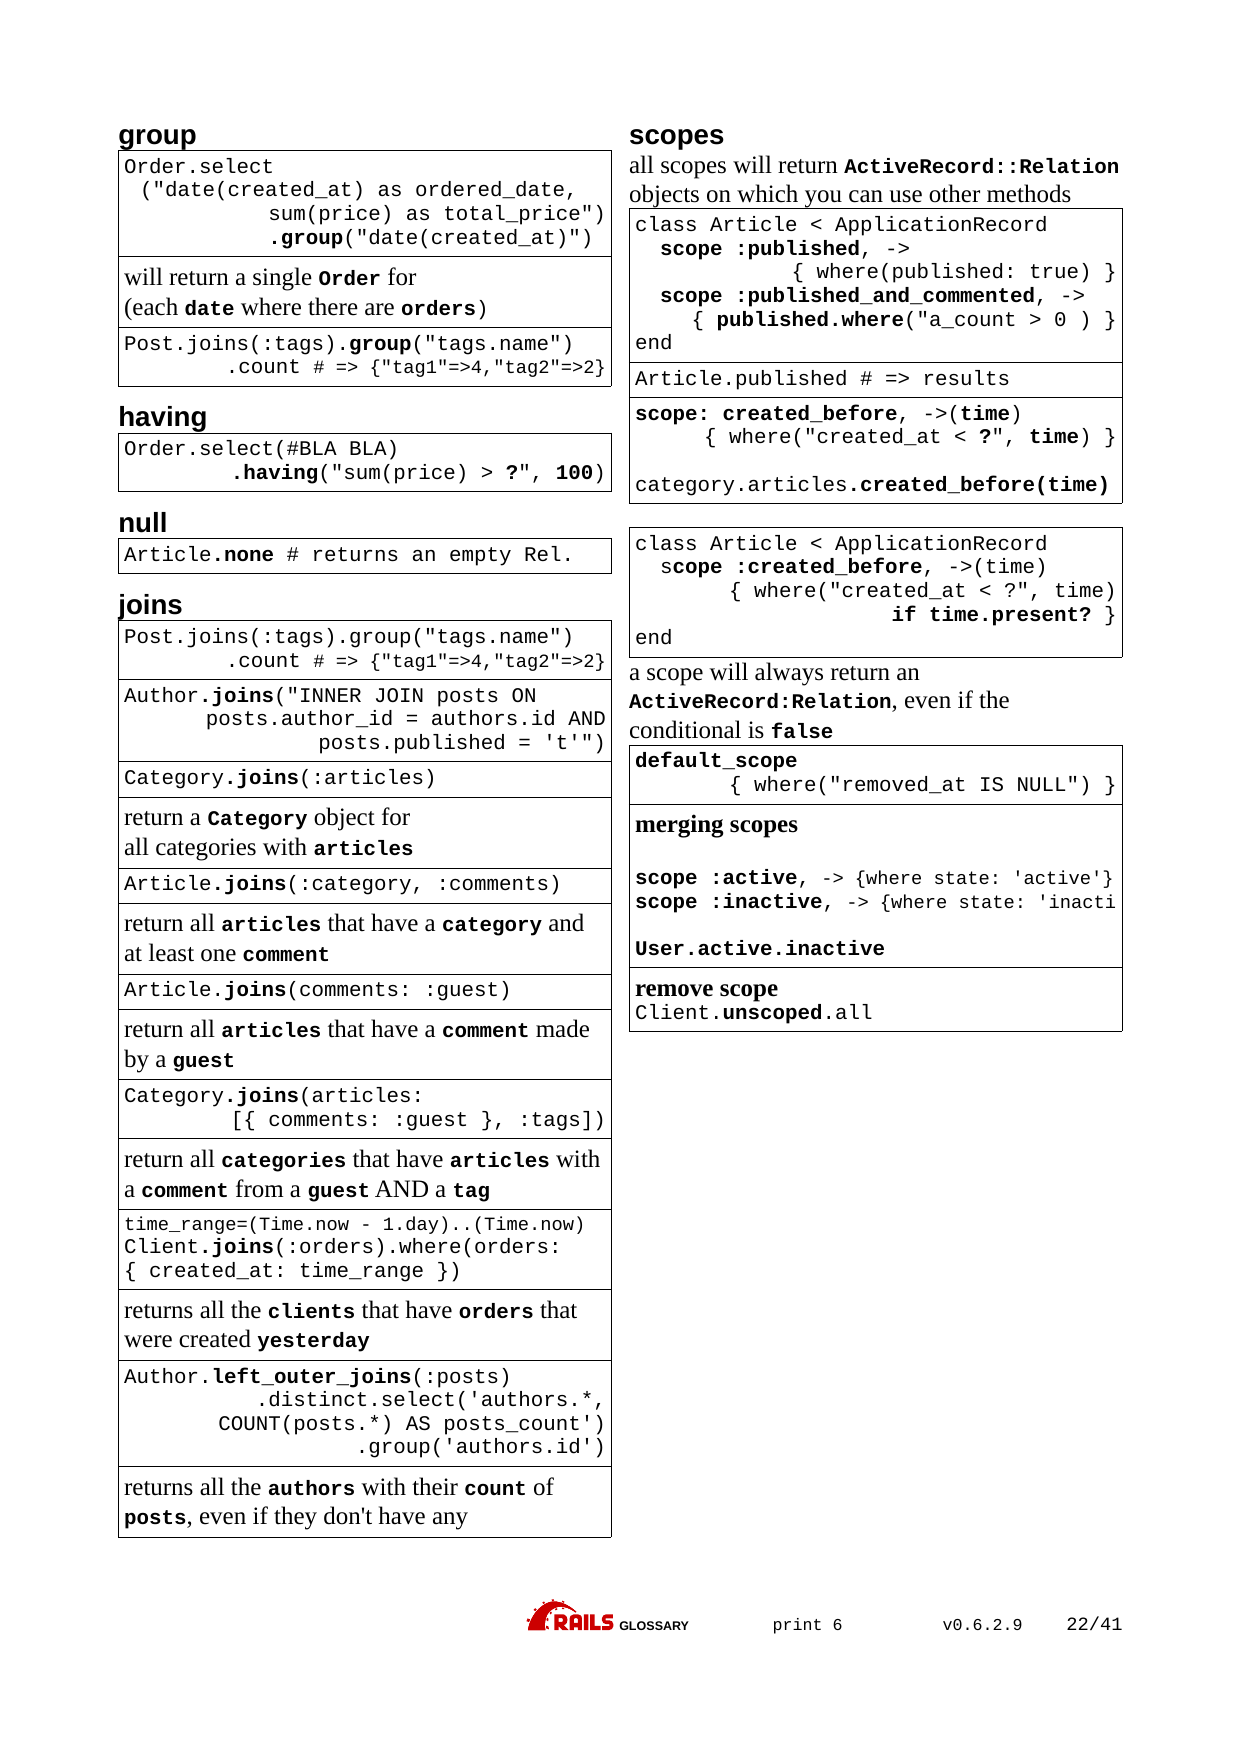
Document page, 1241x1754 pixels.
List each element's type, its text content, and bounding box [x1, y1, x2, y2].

text all scopes will return ActiveRecord::Relation objects on which you can use other methods [629, 150, 1122, 208]
subtitle group [118, 118, 611, 150]
table_cell remove scope Client.unscoped.all [630, 968, 1122, 1031]
table_cell time_range=(Time.now - 1.day)..(Time.now) Client.joins(:orders).where(orders: { created_at: time_range }) [119, 1210, 611, 1289]
text a scope will always return an ActiveRecord:Relation, even if the conditional is false [629, 658, 1122, 745]
table_cell will return a single Order for (each date where there are orders) [119, 257, 611, 327]
subtitle having [118, 401, 611, 432]
table_header class Article < ApplicationRecord scope :published, -> { where(published: true) } scope :published_and_commented, -> { published.where("a_count > 0 ) } end [630, 209, 1122, 362]
table_header class Article < ApplicationRecord scope :created_before, ->(time) { where("created_at < ?", time) if time.present? } end [630, 528, 1122, 657]
table_cell returns all the authors with their count of posts, even if they don't have any [119, 1467, 611, 1537]
table_header default_scope { where("removed_at IS NULL") } [630, 746, 1122, 803]
table_cell Article.joins(comments: :guest) [119, 975, 611, 1009]
table_cell Author.left_outer_joins(:posts) .distinct.select('authors.*, COUNT(posts.*) AS posts_count') .group('authors.id') [119, 1361, 611, 1466]
subtitle joins [118, 588, 611, 620]
table_cell scope: created_before, ->(time) { where("created_at < ?", time) } category.articles.created_before(time) [630, 398, 1122, 503]
subtitle scopes [629, 118, 1122, 150]
table_cell Category.joins(articles: [{ comments: :guest }, :tags]) [119, 1080, 611, 1138]
table_cell returns all the clients that have orders that were created yesterday [119, 1290, 611, 1360]
table_cell return all articles that have a comment made by a guest [119, 1010, 611, 1079]
table_cell Author.joins("INNER JOIN posts ON posts.author_id = authors.id AND posts.published = 't'") [119, 680, 611, 761]
subtitle null [118, 506, 611, 538]
table_cell return all categories that have articles with a comment from a guest AND a tag [119, 1139, 611, 1209]
table_header Order.select(#BLA BLA) .having("sum(price) > ?", 100) [119, 434, 611, 491]
table_cell Post.joins(:tags).group("tags.name") .count # => {"tag1"=>4,"tag2"=>2} [119, 328, 611, 386]
table_cell return all articles that have a category and at least one comment [119, 904, 611, 973]
table_cell return a Category object for all categories with articles [119, 798, 611, 867]
table_header Order.select ("date(created_at) as ordered_date, sum(price) as total_price") .group("date(created_at)") [119, 151, 611, 256]
table_header merging scopes scope :active, -> {where state: 'active'} scope :inactive, -> {where state: 'inacti User.active.inactive [630, 805, 1122, 967]
table_header Article.none # returns an empty Rel. [119, 539, 611, 573]
table_cell Article.published # => results [630, 363, 1122, 397]
table_cell Category.joins(:articles) [119, 762, 611, 797]
table_header Article.joins(:category, :comments) [119, 869, 611, 903]
table_header Post.joins(:tags).group("tags.name") .count # => {"tag1"=>4,"tag2"=>2} [119, 621, 611, 679]
